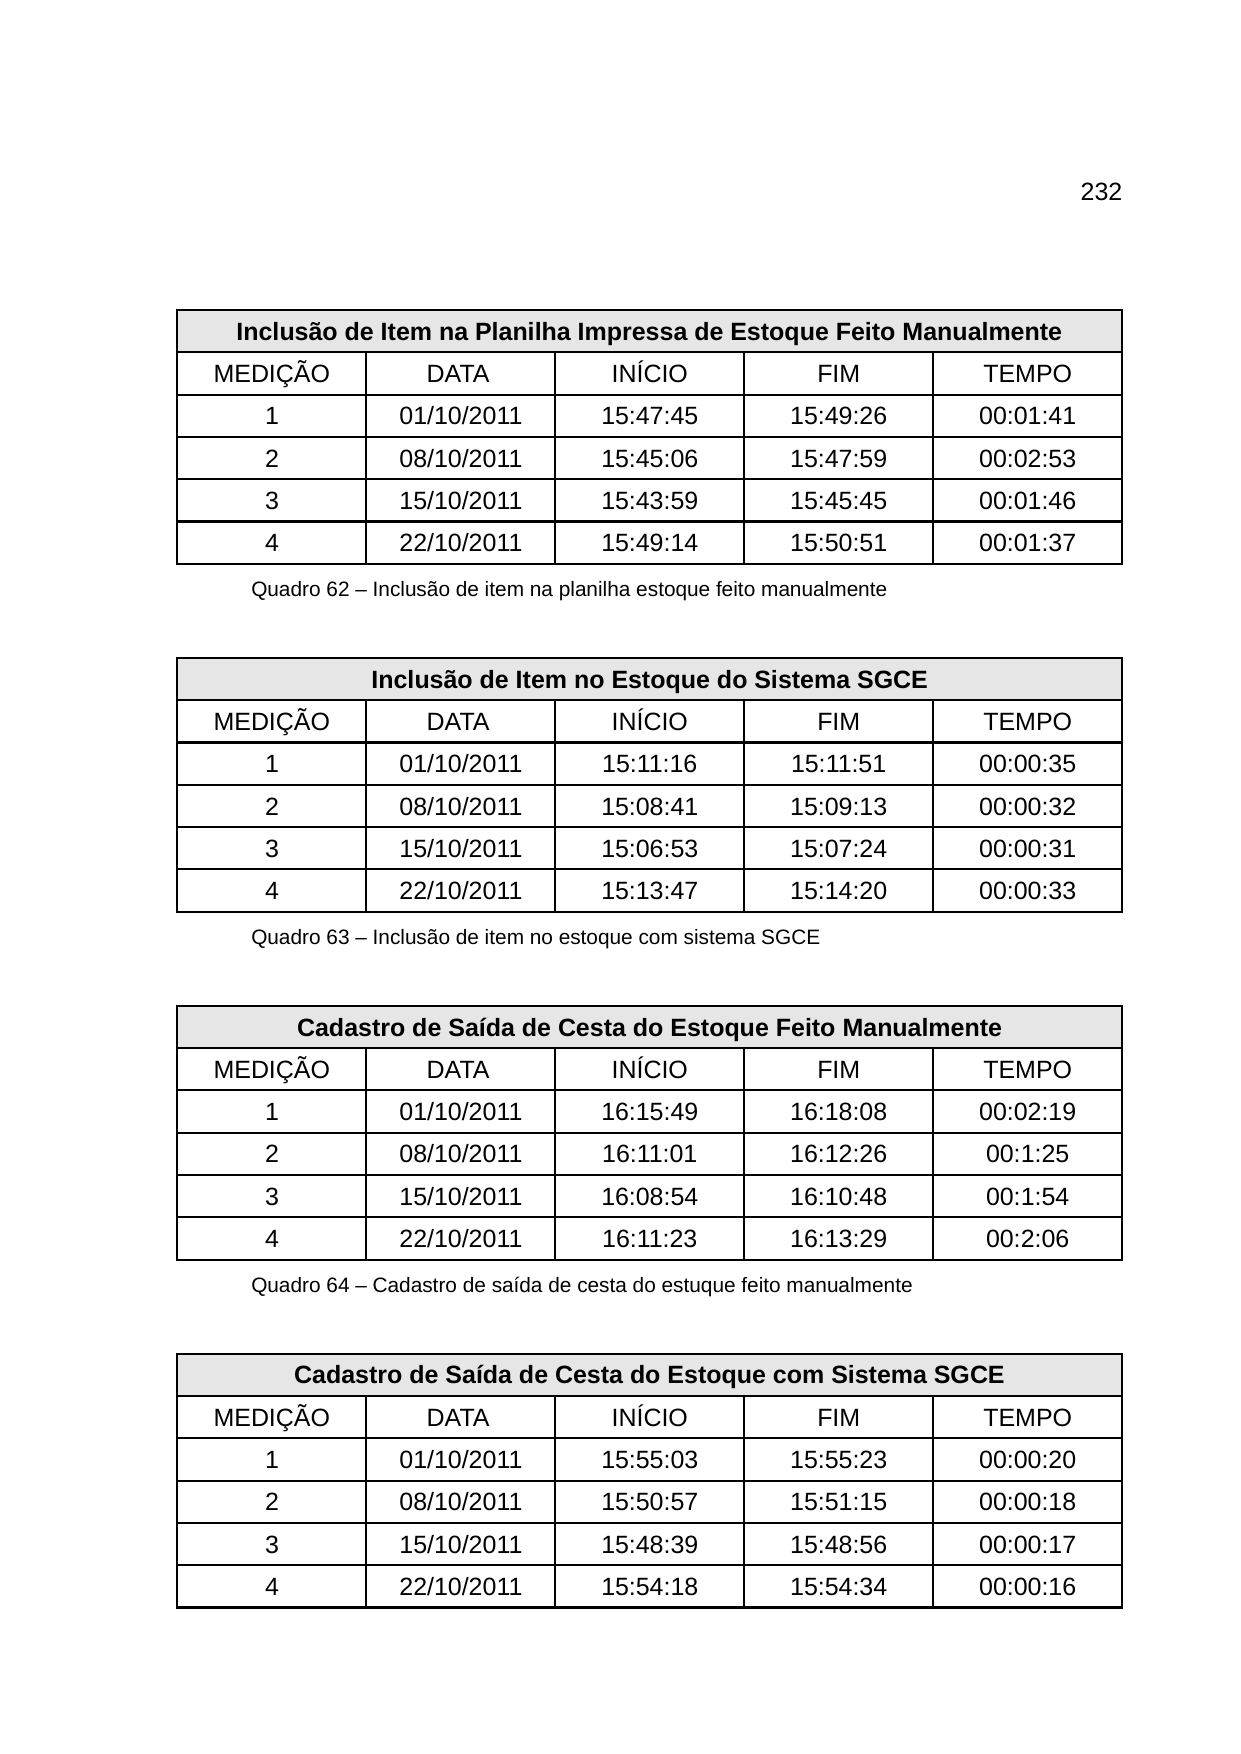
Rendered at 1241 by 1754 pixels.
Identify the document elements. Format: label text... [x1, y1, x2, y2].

table_cell 00:00:17 [934, 1524, 1121, 1564]
table_cell 15:55:23 [745, 1439, 932, 1479]
table_cell 00:01:37 [934, 523, 1121, 563]
table_cell 00:00:18 [934, 1482, 1121, 1522]
table_cell 4 [178, 870, 365, 911]
table_cell 15:45:06 [556, 438, 743, 478]
table_cell 15:51:15 [745, 1482, 932, 1522]
table_cell 00:01:41 [934, 396, 1121, 436]
table_cell INÍCIO [556, 353, 743, 393]
table_cell 16:15:49 [556, 1091, 743, 1132]
table_cell 15:08:41 [556, 786, 743, 826]
table_cell 01/10/2011 [367, 1439, 554, 1479]
table_cell 08/10/2011 [367, 786, 554, 826]
table_cell 15/10/2011 [367, 480, 554, 520]
table_cell 2 [178, 1134, 365, 1174]
table_cell 00:00:31 [934, 828, 1121, 868]
table_cell 15:48:56 [745, 1524, 932, 1564]
table_cell 3 [178, 1176, 365, 1216]
table_cell 15/10/2011 [367, 828, 554, 868]
table_cell 16:12:26 [745, 1134, 932, 1174]
table_cell DATA [367, 1049, 554, 1089]
table_cell 00:01:46 [934, 480, 1121, 520]
table_cell 16:08:54 [556, 1176, 743, 1216]
table_cell 01/10/2011 [367, 744, 554, 784]
table_cell 22/10/2011 [367, 1218, 554, 1258]
table_header Inclusão de Item na Planilha Impressa de Estoque Feito Manualmente [178, 311, 1121, 351]
table_cell 3 [178, 480, 365, 520]
table_cell 15:55:03 [556, 1439, 743, 1479]
table_cell 15/10/2011 [367, 1176, 554, 1216]
table_cell 16:11:01 [556, 1134, 743, 1174]
table_cell 15/10/2011 [367, 1524, 554, 1564]
table_cell 22/10/2011 [367, 523, 554, 563]
table_cell 15:14:20 [745, 870, 932, 911]
table_cell 22/10/2011 [367, 1566, 554, 1606]
table_cell 15:11:51 [745, 744, 932, 784]
table_cell 4 [178, 523, 365, 563]
table_cell MEDIÇÃO [178, 353, 365, 393]
table_cell 15:09:13 [745, 786, 932, 826]
table_cell INÍCIO [556, 1049, 743, 1089]
table_cell FIM [745, 1049, 932, 1089]
table_cell 15:49:26 [745, 396, 932, 436]
table_cell 08/10/2011 [367, 1134, 554, 1174]
table_cell 15:50:51 [745, 523, 932, 563]
table_cell 00:00:32 [934, 786, 1121, 826]
text Quadro 64 – Cadastro de saída de cesta do estuque feito manualmente [177, 1273, 1122, 1297]
table_cell FIM [745, 701, 932, 741]
table_cell 15:06:53 [556, 828, 743, 868]
table_cell 3 [178, 1524, 365, 1564]
table_cell 08/10/2011 [367, 438, 554, 478]
table_cell 15:45:45 [745, 480, 932, 520]
table_cell 00:2:06 [934, 1218, 1121, 1258]
table_cell 15:13:47 [556, 870, 743, 911]
table_cell 00:00:35 [934, 744, 1121, 784]
table_cell 00:00:33 [934, 870, 1121, 911]
table_cell TEMPO [934, 1397, 1121, 1437]
table_cell MEDIÇÃO [178, 1397, 365, 1437]
table_cell 00:00:16 [934, 1566, 1121, 1606]
table_cell 1 [178, 1091, 365, 1132]
table_cell DATA [367, 1397, 554, 1437]
table_cell 15:54:18 [556, 1566, 743, 1606]
table_cell 2 [178, 786, 365, 826]
table_cell 16:10:48 [745, 1176, 932, 1216]
table_cell 15:50:57 [556, 1482, 743, 1522]
table_cell 22/10/2011 [367, 870, 554, 911]
table_cell 16:18:08 [745, 1091, 932, 1132]
table_cell FIM [745, 353, 932, 393]
table_cell INÍCIO [556, 701, 743, 741]
table_cell 2 [178, 1482, 365, 1522]
table_cell 15:47:45 [556, 396, 743, 436]
table_cell 15:54:34 [745, 1566, 932, 1606]
table_cell 4 [178, 1218, 365, 1258]
table_cell DATA [367, 353, 554, 393]
table_cell 15:07:24 [745, 828, 932, 868]
table_cell TEMPO [934, 353, 1121, 393]
table_cell 15:48:39 [556, 1524, 743, 1564]
table_cell 00:1:25 [934, 1134, 1121, 1174]
table_header Cadastro de Saída de Cesta do Estoque com Sistema SGCE [178, 1355, 1121, 1395]
table_cell 4 [178, 1566, 365, 1606]
table_cell 15:43:59 [556, 480, 743, 520]
table_cell 15:47:59 [745, 438, 932, 478]
table_cell DATA [367, 701, 554, 741]
table_cell MEDIÇÃO [178, 701, 365, 741]
table_cell TEMPO [934, 701, 1121, 741]
table_cell 08/10/2011 [367, 1482, 554, 1522]
table_header Inclusão de Item no Estoque do Sistema SGCE [178, 659, 1121, 699]
table_cell 2 [178, 438, 365, 478]
table_cell 3 [178, 828, 365, 868]
table_cell 16:13:29 [745, 1218, 932, 1258]
table_cell MEDIÇÃO [178, 1049, 365, 1089]
table_cell 15:11:16 [556, 744, 743, 784]
text Quadro 62 – Inclusão de item na planilha estoque feito manualmente [177, 577, 1122, 601]
table_cell 00:00:20 [934, 1439, 1121, 1479]
table_cell 01/10/2011 [367, 1091, 554, 1132]
table_cell 00:1:54 [934, 1176, 1121, 1216]
table_cell 00:02:19 [934, 1091, 1121, 1132]
table_cell TEMPO [934, 1049, 1121, 1089]
table_cell 15:49:14 [556, 523, 743, 563]
table_cell 16:11:23 [556, 1218, 743, 1258]
table_header Cadastro de Saída de Cesta do Estoque Feito Manualmente [178, 1007, 1121, 1047]
text Quadro 63 – Inclusão de item no estoque com sistema SGCE [177, 925, 1122, 949]
table_cell 1 [178, 396, 365, 436]
table_cell 00:02:53 [934, 438, 1121, 478]
table_cell FIM [745, 1397, 932, 1437]
table_cell INÍCIO [556, 1397, 743, 1437]
table_cell 1 [178, 1439, 365, 1479]
table_cell 01/10/2011 [367, 396, 554, 436]
table_cell 1 [178, 744, 365, 784]
